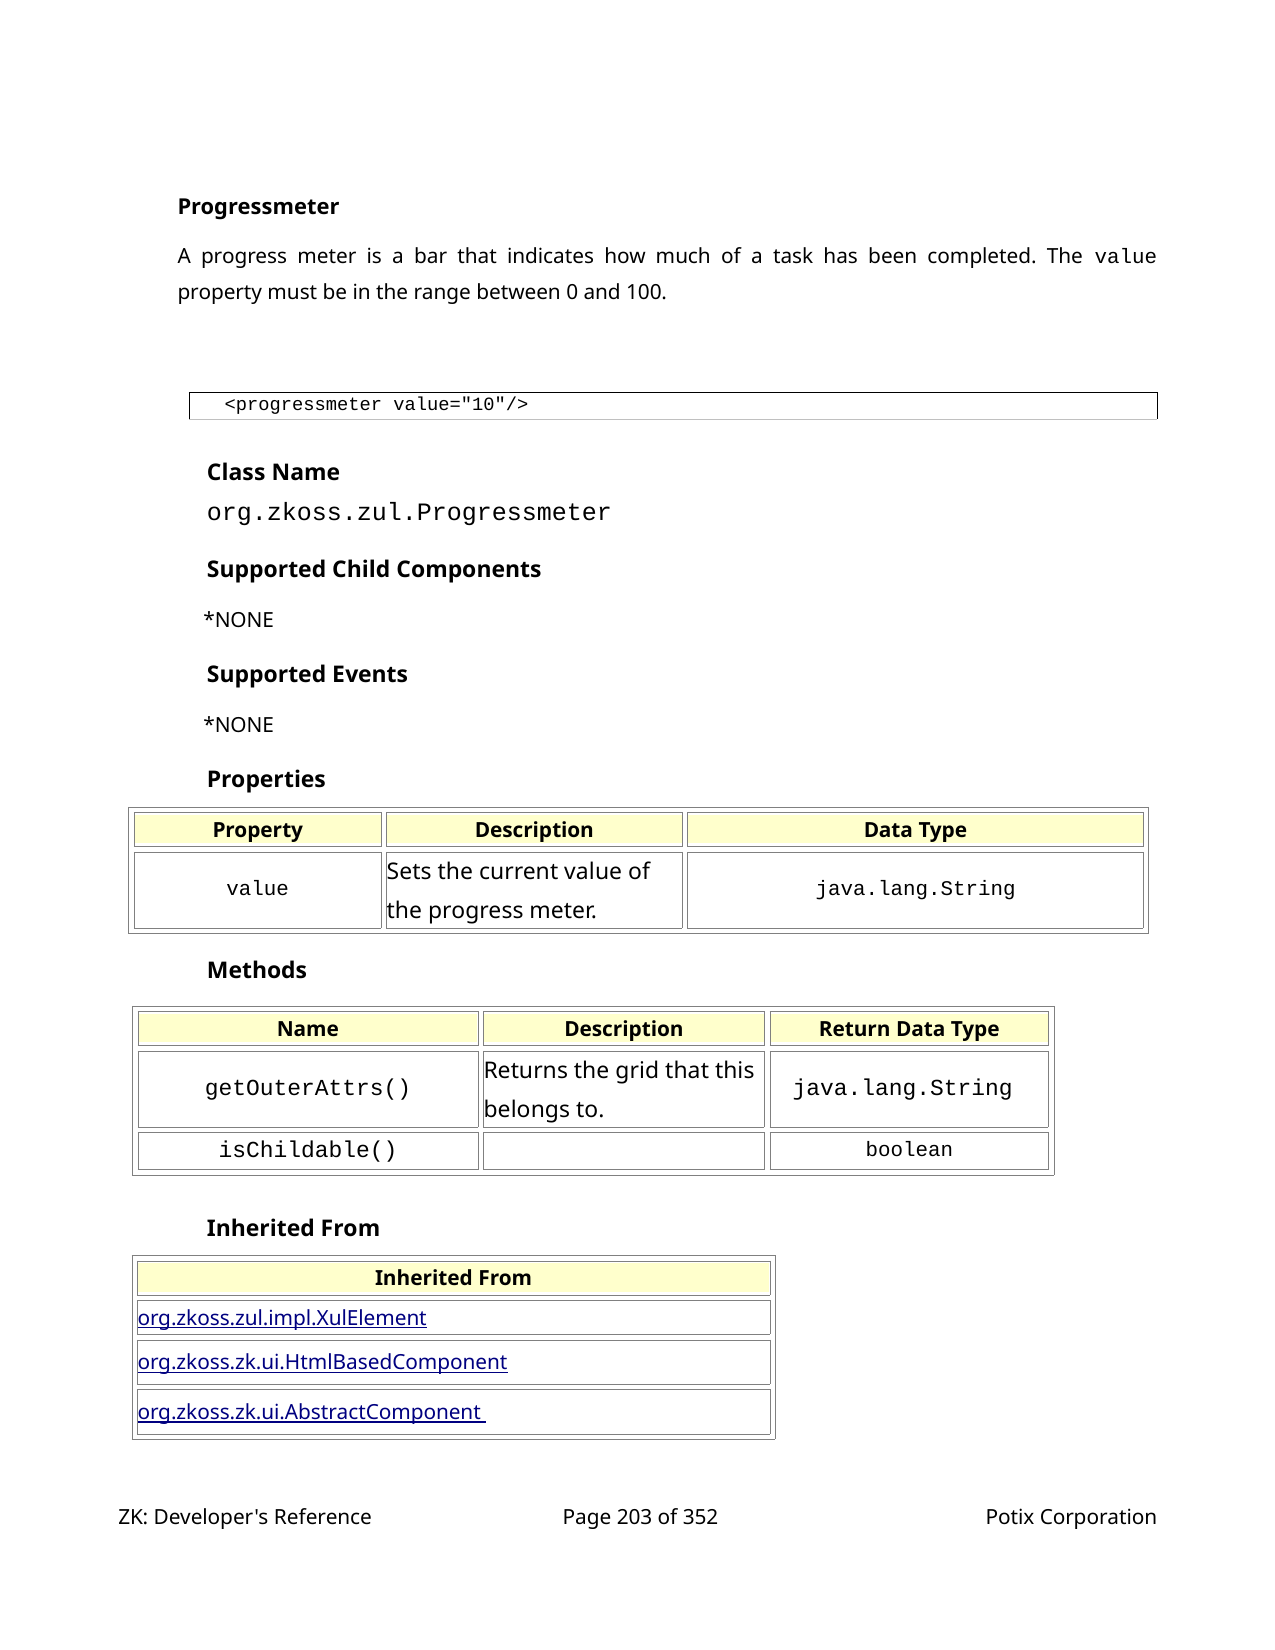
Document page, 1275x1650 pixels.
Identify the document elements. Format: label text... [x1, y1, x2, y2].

subtitle Supported Child Components [207, 553, 1157, 584]
subtitle Properties [207, 763, 1157, 794]
table_header Inherited From [134, 1256, 772, 1294]
text <progressmeter value="10"/> [190, 393, 1157, 419]
text *NONE [118, 710, 1157, 738]
table_cell [484, 1133, 764, 1169]
table_header Description [480, 1007, 767, 1045]
table_cell isChildable() [135, 1127, 480, 1169]
table_header Property [131, 808, 383, 846]
table_header Name [135, 1007, 480, 1045]
table_cell getOuterAttrs() [135, 1045, 480, 1127]
subtitle Progressmeter [177, 191, 1157, 221]
table_header Description [384, 808, 685, 846]
table_cell Sets the current value of the progress meter. [384, 846, 685, 928]
table_header Data Type [685, 808, 1146, 846]
table_cell org.zkoss.zul.impl.XulElement [134, 1295, 772, 1334]
table_cell java.lang.String [685, 846, 1146, 928]
table_cell Returns the grid that this belongs to. [480, 1045, 767, 1127]
subtitle Inherited From [207, 1211, 1157, 1243]
table_cell org.zkoss.zk.ui.AbstractComponent [134, 1384, 772, 1434]
table_header Return Data Type [767, 1007, 1051, 1045]
subtitle Supported Events [207, 658, 1157, 689]
subtitle Class Name [207, 456, 1157, 487]
text *NONE [118, 605, 1157, 633]
table_cell [480, 1127, 767, 1169]
table_cell value [131, 846, 383, 928]
text Methods [207, 954, 1157, 985]
table_cell boolean [767, 1127, 1051, 1169]
text org.zkoss.zul.Progressmeter [207, 500, 1157, 528]
table_cell org.zkoss.zk.ui.HtmlBasedComponent [134, 1334, 772, 1384]
text A progress meter is a bar that indicates how much of a task has been completed. The value property must be in the range between 0 and 100. [177, 241, 1157, 305]
table_cell java.lang.String [767, 1045, 1051, 1127]
